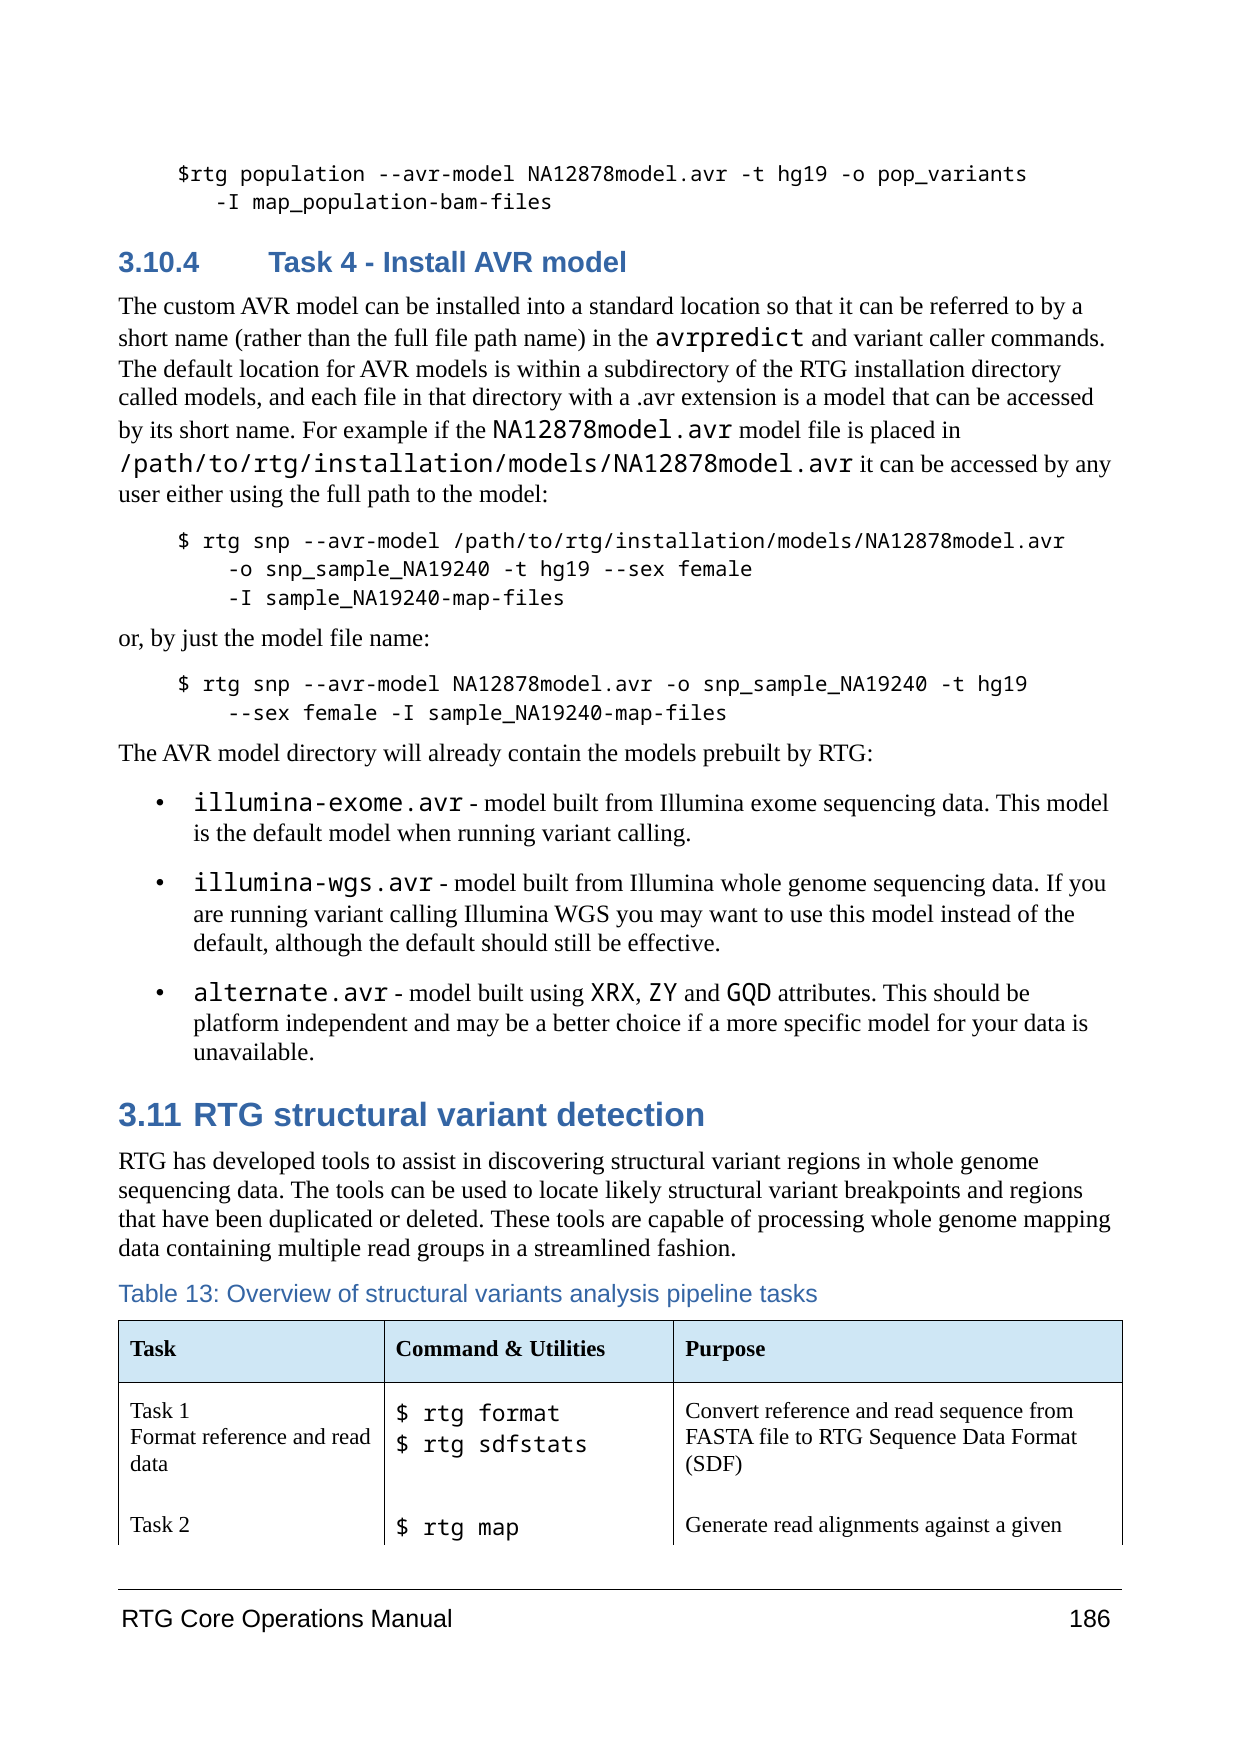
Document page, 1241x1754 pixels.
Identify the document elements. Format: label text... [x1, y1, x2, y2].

text The custom AVR model can be installed into a standard location so that it can be referred to by a short name (rather than the full file path name) in the avrpredict and variant caller commands. The default location for AVR models is within a subdirectory of the RTG installation directory called models, and each file in that directory with a .avr extension is a model that can be accessed by its short name. For example if the NA12878model.avr model file is placed in /path/to/rtg/installation/models/NA12878model.avr it can be accessed by any user either using the full path to the model: [118, 291, 1122, 508]
table_cell Convert reference and read sequence from FASTA file to RTG Sequence Data Format (SDF) [674, 1383, 1122, 1497]
text -o snp_sample_NA19240 -t hg19 --sex female [177, 554, 1122, 583]
text RTG has developed tools to assist in discovering structural variant regions in whole genome sequencing data. The tools can be used to locate likely structural variant breakpoints and regions that have been duplicated or deleted. These tools are capable of processing whole genome mapping data containing multiple read groups in a streamlined fashion. [118, 1146, 1122, 1261]
text $ rtg snp --avr-model NA12878model.avr -o snp_sample_NA19240 -t hg19 [177, 669, 1122, 698]
list illumina-exome.avr - model built from Illumina exome sequencing data. This model is the default model when running variant calling. [156, 784, 1122, 847]
text -I sample_NA19240-map-files [177, 583, 1122, 611]
subtitle Task 4 - Install AVR model [118, 245, 1122, 278]
text Table 13: Overview of structural variants analysis pipeline tasks [118, 1279, 1122, 1308]
list illumina-wgs.avr - model built from Illumina whole genome sequencing data. If you are running variant calling Illumina WGS you may want to use this model instead of the default, although the default should still be effective. [156, 865, 1122, 957]
text or, by just the model file name: [118, 623, 1122, 652]
text -I map_population-bam-files [177, 187, 1122, 216]
table_cell Task 2 [119, 1497, 384, 1545]
list alternate.avr - model built using XRX, ZY and GQD attributes. This should be platform independent and may be a better choice if a more specific model for your data is unavailable. [156, 974, 1122, 1066]
table_cell $ rtg map [385, 1497, 673, 1545]
table_cell Task 1 Format reference and read data [119, 1383, 384, 1497]
subtitle RTG structural variant detection [118, 1095, 1122, 1134]
table_header Command & Utilities [385, 1321, 673, 1382]
table_cell Generate read alignments against a given [674, 1497, 1122, 1545]
table_cell $ rtg format $ rtg sdfstats [385, 1383, 673, 1497]
text --sex female -I sample_NA19240-map-files [177, 698, 1122, 726]
text The AVR model directory will already contain the models prebuilt by RTG: [118, 738, 1122, 767]
table_header Task [119, 1321, 384, 1382]
table_header Purpose [674, 1321, 1122, 1382]
text $ rtg snp --avr-model /path/to/rtg/installation/models/NA12878model.avr [177, 526, 1122, 554]
text $rtg population --avr-model NA12878model.avr -t hg19 -o pop_variants [177, 159, 1122, 187]
